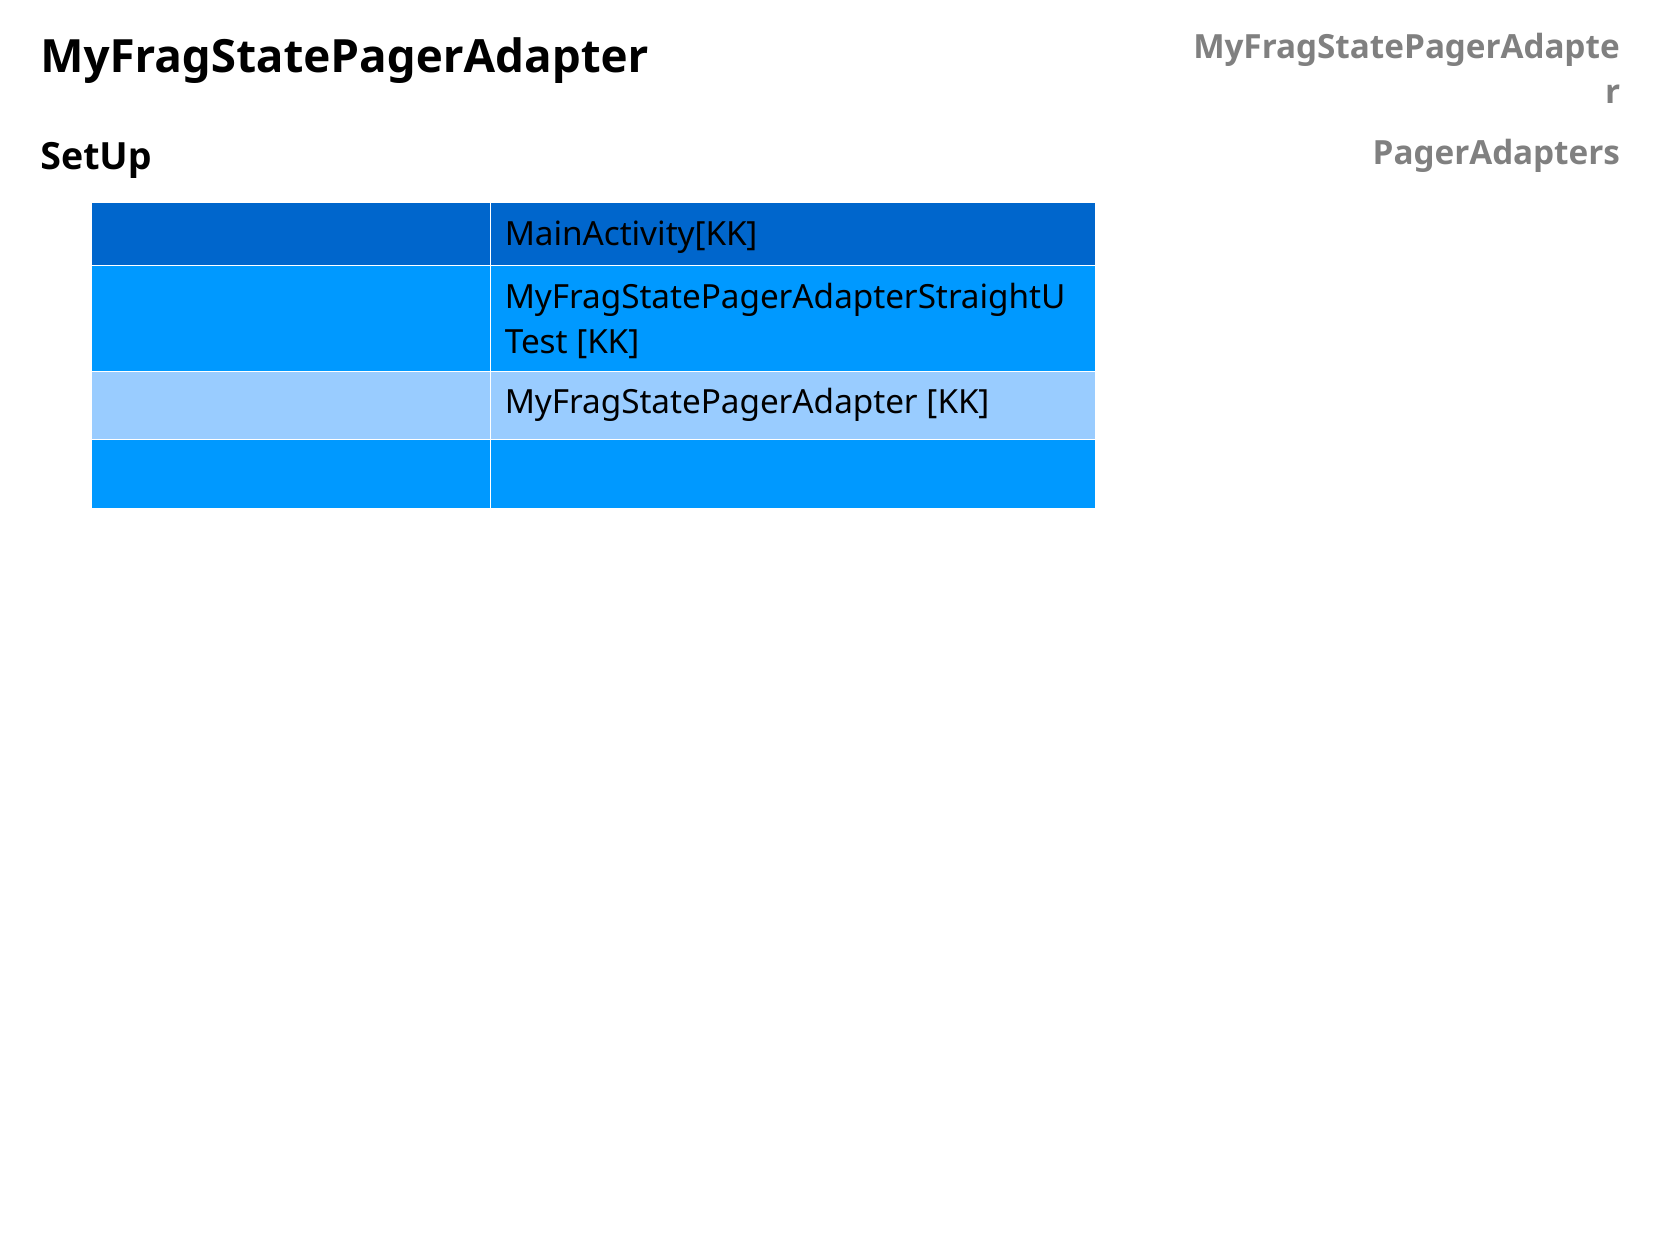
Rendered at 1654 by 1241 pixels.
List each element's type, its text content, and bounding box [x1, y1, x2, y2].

table_cell PagerAdapters [1166, 122, 1635, 188]
table_cell [491, 440, 1095, 508]
table_cell MyFragStatePagerAdapterStraightUTest [KK] [491, 266, 1095, 371]
table_cell [92, 440, 490, 508]
table_header MyFragStatePagerAdapter [1166, 16, 1635, 121]
table_cell MyFragStatePagerAdapter [KK] [491, 372, 1095, 439]
table_header [92, 203, 490, 265]
table_cell [92, 266, 490, 371]
table_cell SetUp [27, 122, 1165, 188]
table_cell [92, 372, 490, 439]
table_header MainActivity[KK] [491, 203, 1095, 265]
table_header MyFragStatePagerAdapter [27, 16, 1165, 121]
